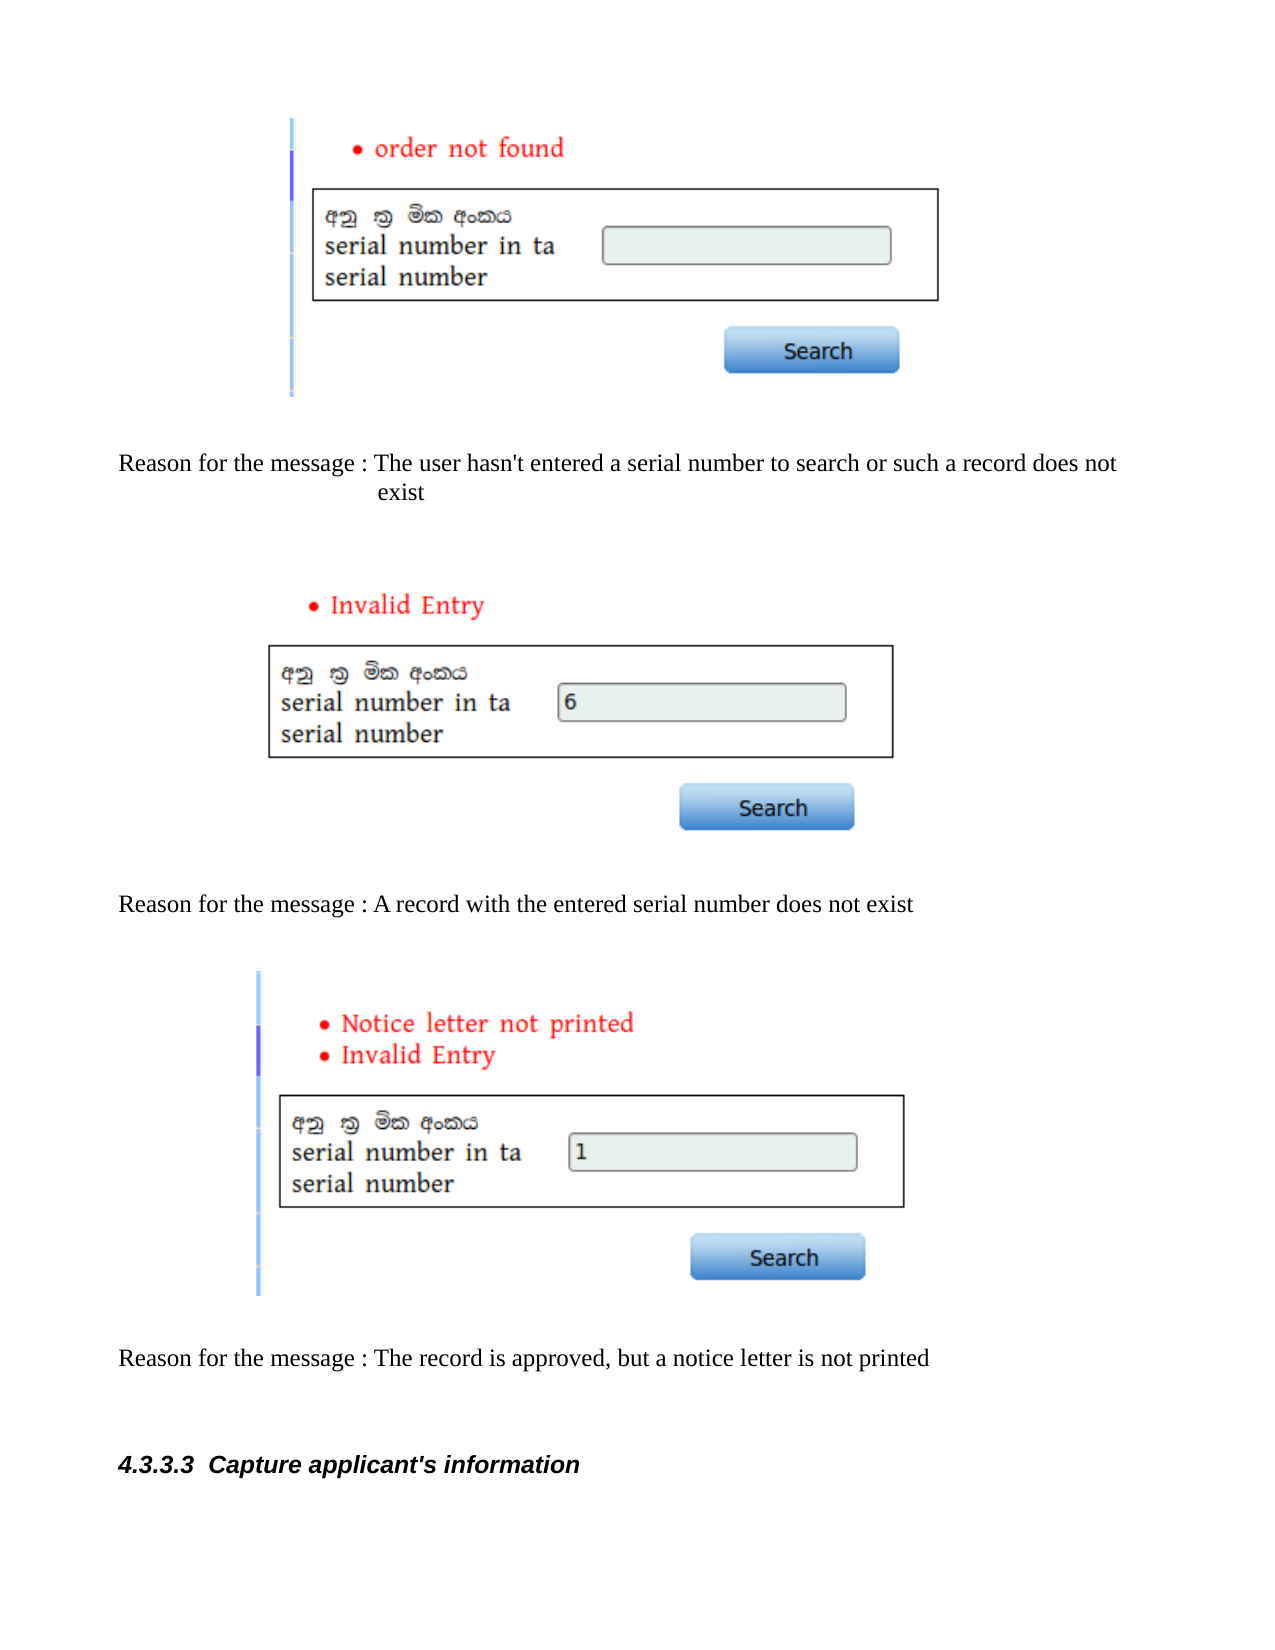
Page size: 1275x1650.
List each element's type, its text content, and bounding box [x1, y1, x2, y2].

text Reason for the message : A record with the entered serial number does not exist [118, 889, 1157, 918]
picture [253, 559, 1022, 843]
picture [256, 971, 1019, 1296]
text Reason for the message : The user hasn't entered a serial number to search or such a record does not exist [118, 448, 1157, 506]
text Reason for the message : The record is approved, but a notice letter is not printed [118, 1343, 1157, 1372]
picture [289, 118, 986, 397]
subtitle Capture applicant's information [118, 1451, 1157, 1479]
